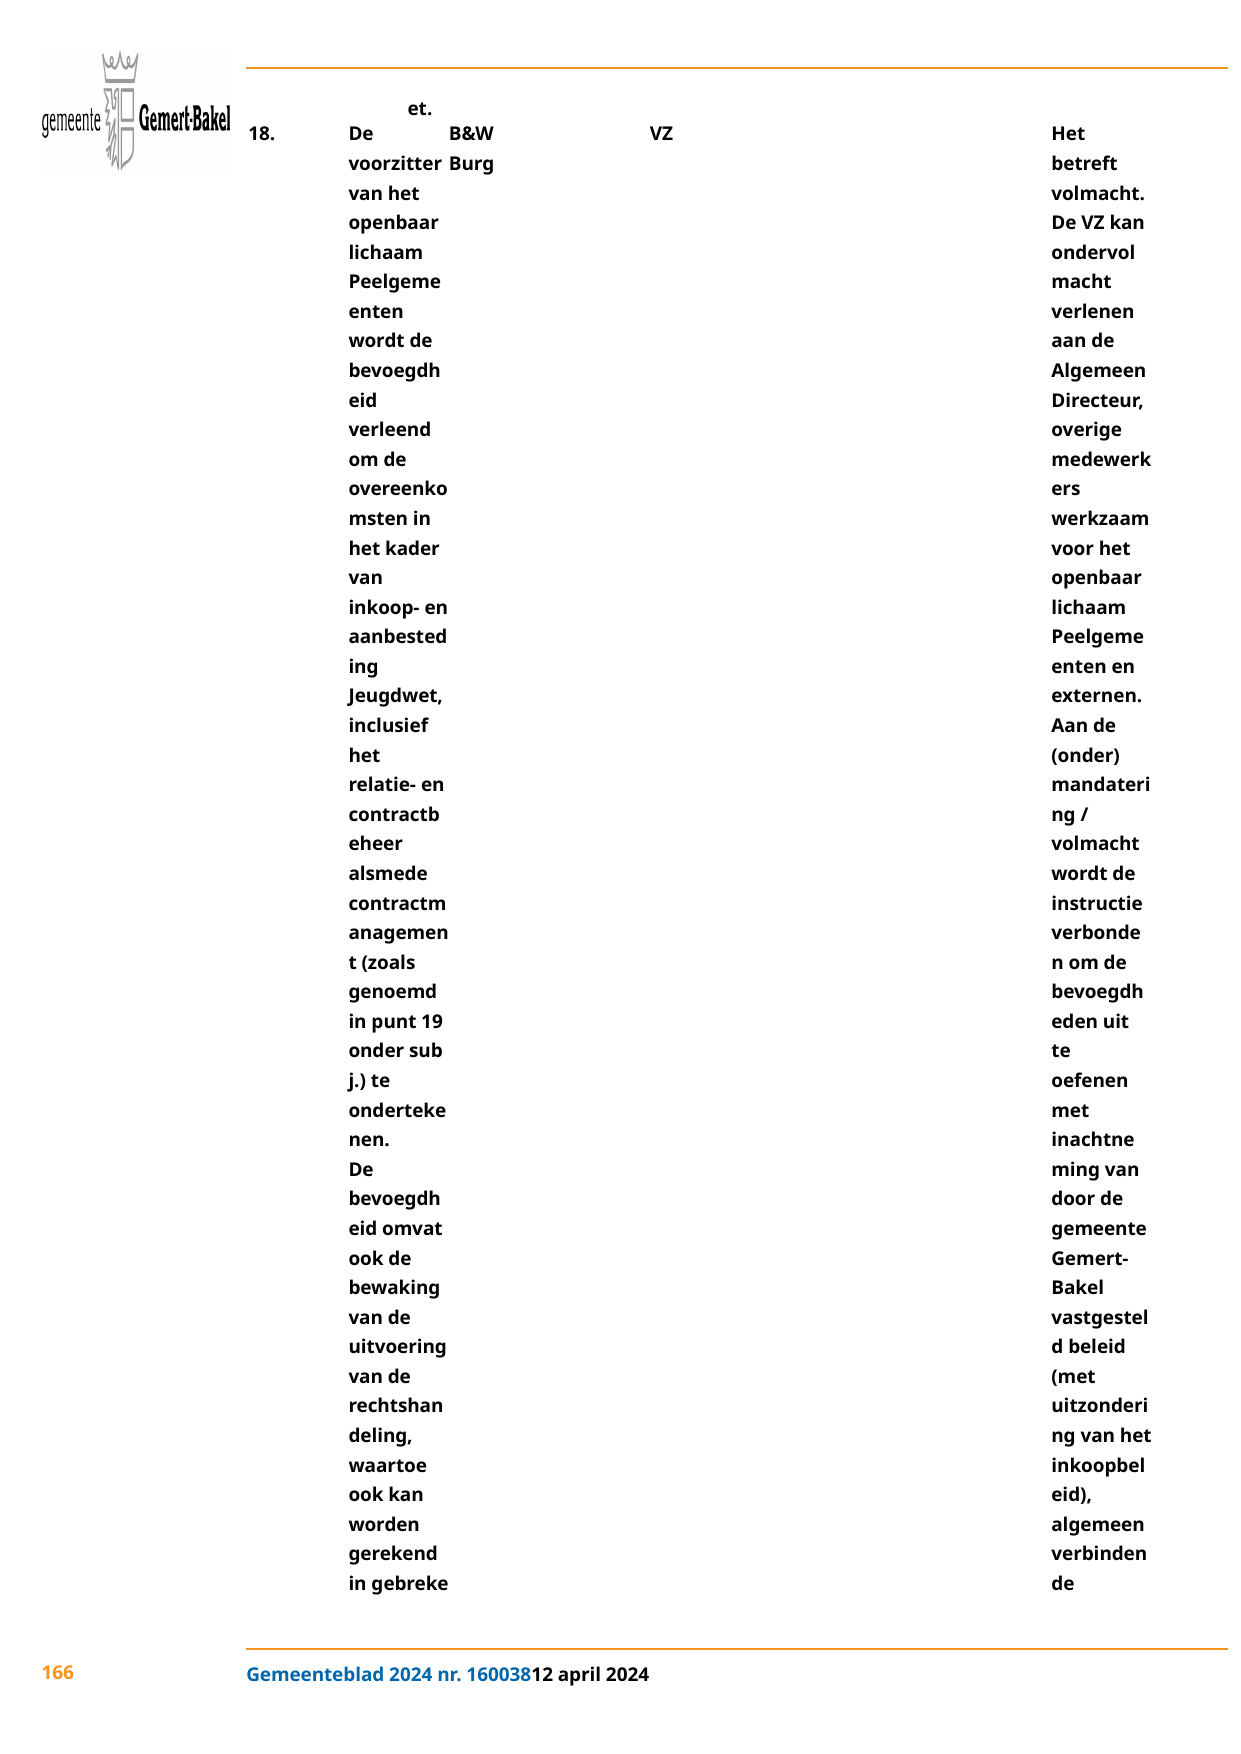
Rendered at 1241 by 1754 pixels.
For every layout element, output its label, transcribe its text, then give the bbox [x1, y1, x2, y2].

table_cell [850, 121, 951, 1596]
picture [41, 47, 231, 172]
table_cell [951, 121, 1051, 1596]
table_cell [449, 95, 549, 121]
table_cell [750, 95, 850, 121]
table_cell [248, 95, 348, 121]
table_cell De voorzitter van het openbaar lichaam Peelgemeenten wordt de bevoegdheid verleend om de overeenkomsten in het kader van inkoop- en aanbesteding Jeugdwet, inclusief het relatie- en contractbeheer alsmede contractmanagement (zoals genoemd in punt 19 onder sub j.) te ondertekenen. De bevoegdheid omvat ook de bewaking van de uitvoering van de rechtshandeling, waartoe ook kan worden gerekend in gebreke [348, 121, 449, 1596]
table_cell Het betreft volmacht. De VZ kan ondervolmacht verlenen aan de Algemeen Directeur, overige medewerkers werkzaam voor het openbaar lichaam Peelgemeenten en externen. Aan de (onder) mandatering / volmacht wordt de instructie verbonden om de bevoegdheden uit te oefenen met inachtneming van door de gemeente Gemert-Bakel vastgesteld beleid (met uitzondering van het inkoopbeleid), algemeen verbindende [1051, 121, 1152, 1596]
table_cell 18. [248, 121, 348, 1596]
table_cell [951, 95, 1051, 121]
table_cell [850, 95, 951, 121]
table_cell VZ [650, 121, 750, 1596]
table_cell B&W Burg [449, 121, 549, 1596]
table_cell [549, 95, 649, 121]
table_cell [650, 95, 750, 121]
table_cell [750, 121, 850, 1596]
table_cell [549, 121, 649, 1596]
